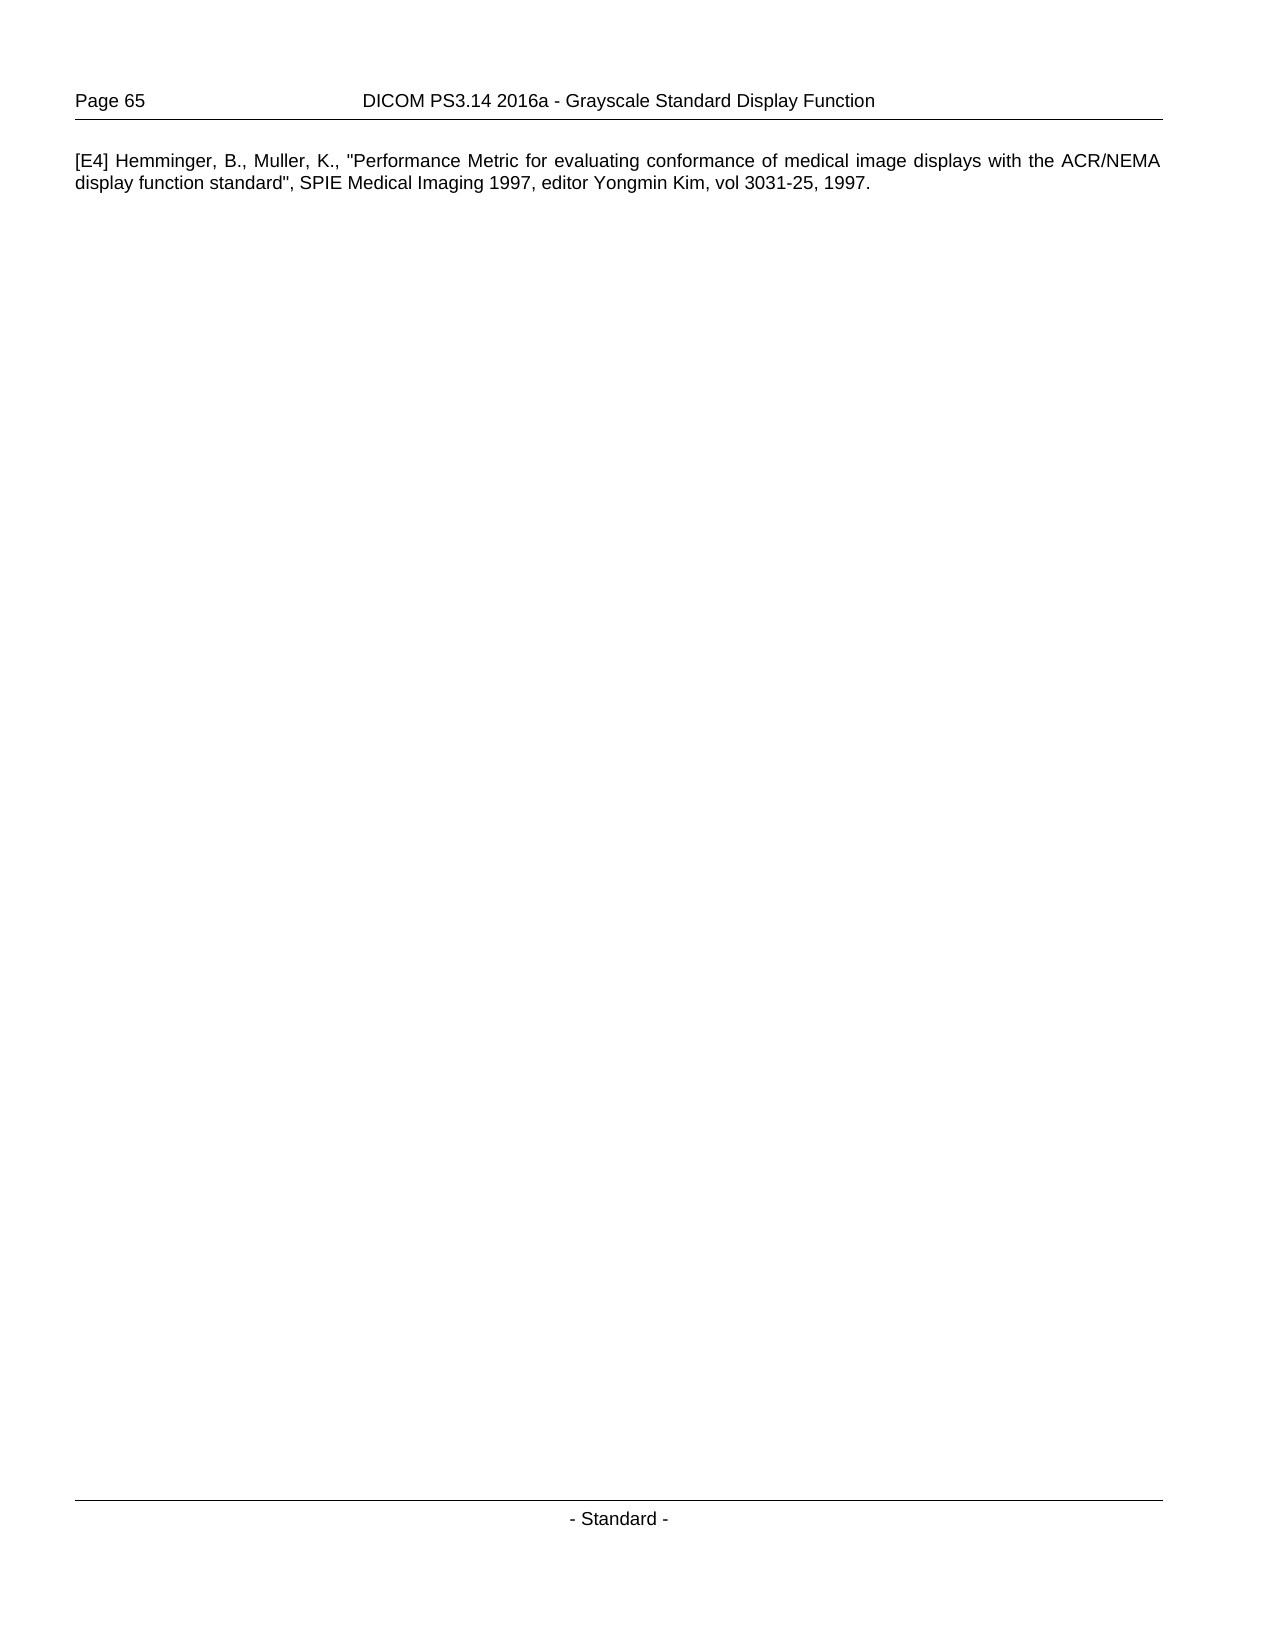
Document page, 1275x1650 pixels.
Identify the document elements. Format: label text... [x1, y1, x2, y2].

text [E4] Hemminger, B., Muller, K., "Performance Metric for evaluating conformance of medical image displays with the ACR/NEMA display function standard", SPIE Medical Imaging 1997, editor Yongmin Kim, vol 3031-25, 1997. [75, 150, 1162, 193]
